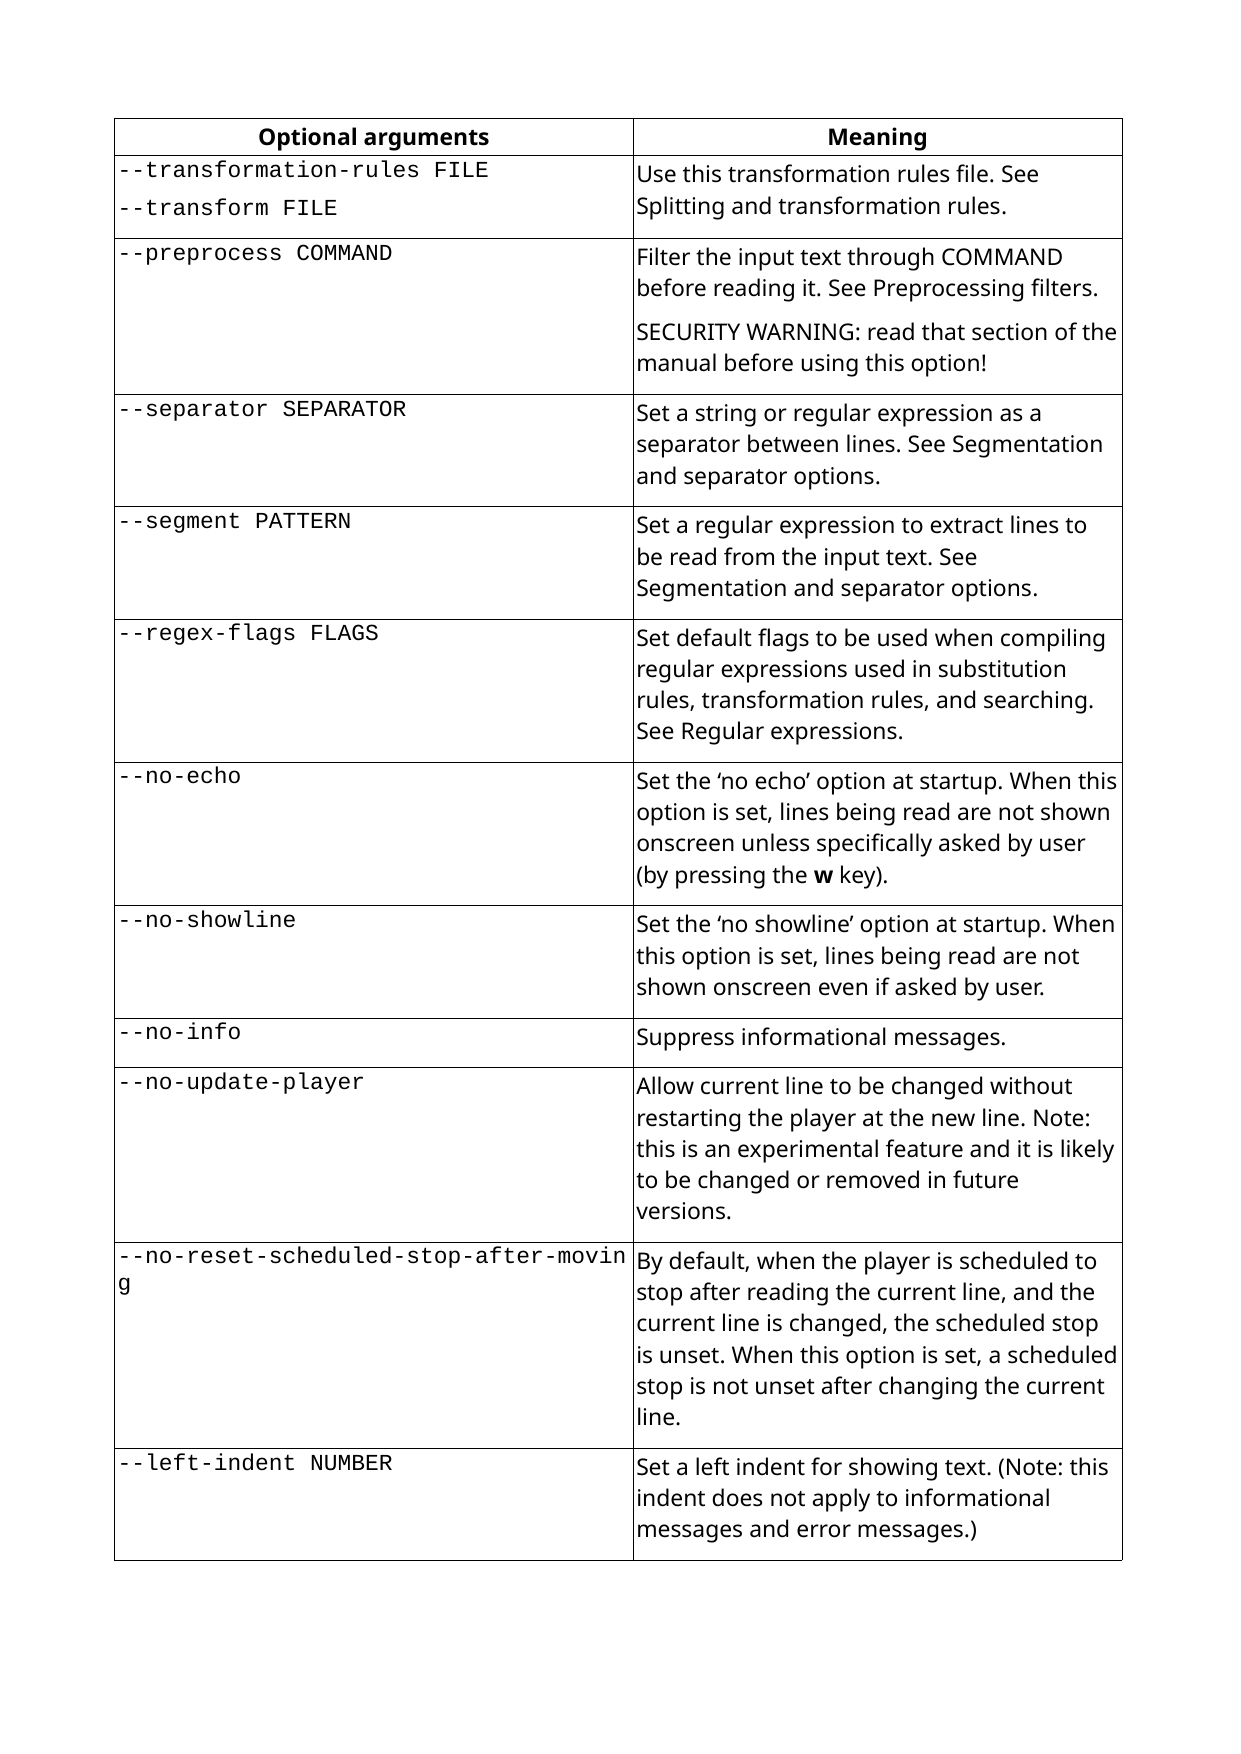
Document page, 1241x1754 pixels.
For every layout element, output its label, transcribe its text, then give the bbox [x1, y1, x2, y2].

table_cell ‑‑left‑indent NUMBER [115, 1449, 633, 1560]
table_cell ‑‑segment PATTERN [115, 507, 633, 618]
table_cell Filter the input text through COMMAND before reading it. See Preprocessing filters. SECURITY WARNING: read that section of the manual before using this option! [634, 239, 1122, 394]
table_cell Set the ‘no echo’ option at startup. When this option is set, lines being read are not shown onscreen unless specifically asked by user (by pressing the w key). [634, 763, 1122, 905]
table_cell ‑‑regex‑flags FLAGS [115, 620, 633, 762]
table_cell ‑‑no‑info [115, 1019, 633, 1067]
table_cell ‑‑no‑reset‑scheduled‑stop‑after‑moving [115, 1243, 633, 1448]
table_cell ‑‑no‑showline [115, 906, 633, 1017]
table_cell Set a regular expression to extract lines to be read from the input text. See Segmentation and separator options. [634, 507, 1122, 618]
table_cell ‑‑preprocess COMMAND [115, 239, 633, 394]
table_cell ‑‑no‑update‑player [115, 1068, 633, 1242]
table_cell Allow current line to be changed without restarting the player at the new line. Note: this is an experimental feature and it is likely to be changed or removed in future versions. [634, 1068, 1122, 1242]
table_cell Set the ‘no showline’ option at startup. When this option is set, lines being read are not shown onscreen even if asked by user. [634, 906, 1122, 1017]
table_cell ‑‑transformation‑rules FILE ‑‑transform FILE [115, 156, 633, 238]
table_cell Set a left indent for showing text. (Note: this indent does not apply to informational messages and error messages.) [634, 1449, 1122, 1560]
table_cell Suppress informational messages. [634, 1019, 1122, 1067]
table_cell By default, when the player is scheduled to stop after reading the current line, and the current line is changed, the scheduled stop is unset. When this option is set, a scheduled stop is not unset after changing the current line. [634, 1243, 1122, 1448]
table_cell Set default flags to be used when compiling regular expressions used in substitution rules, transformation rules, and searching. See Regular expressions. [634, 620, 1122, 762]
table_cell ‑‑no‑echo [115, 763, 633, 905]
table_cell Use this transformation rules file. See Splitting and transformation rules. [634, 156, 1122, 238]
table_cell Set a string or regular expression as a separator between lines. See Segmentation and separator options. [634, 395, 1122, 506]
table_header Optional arguments [115, 119, 633, 155]
table_header Meaning [634, 119, 1122, 155]
table_cell ‑‑separator SEPARATOR [115, 395, 633, 506]
